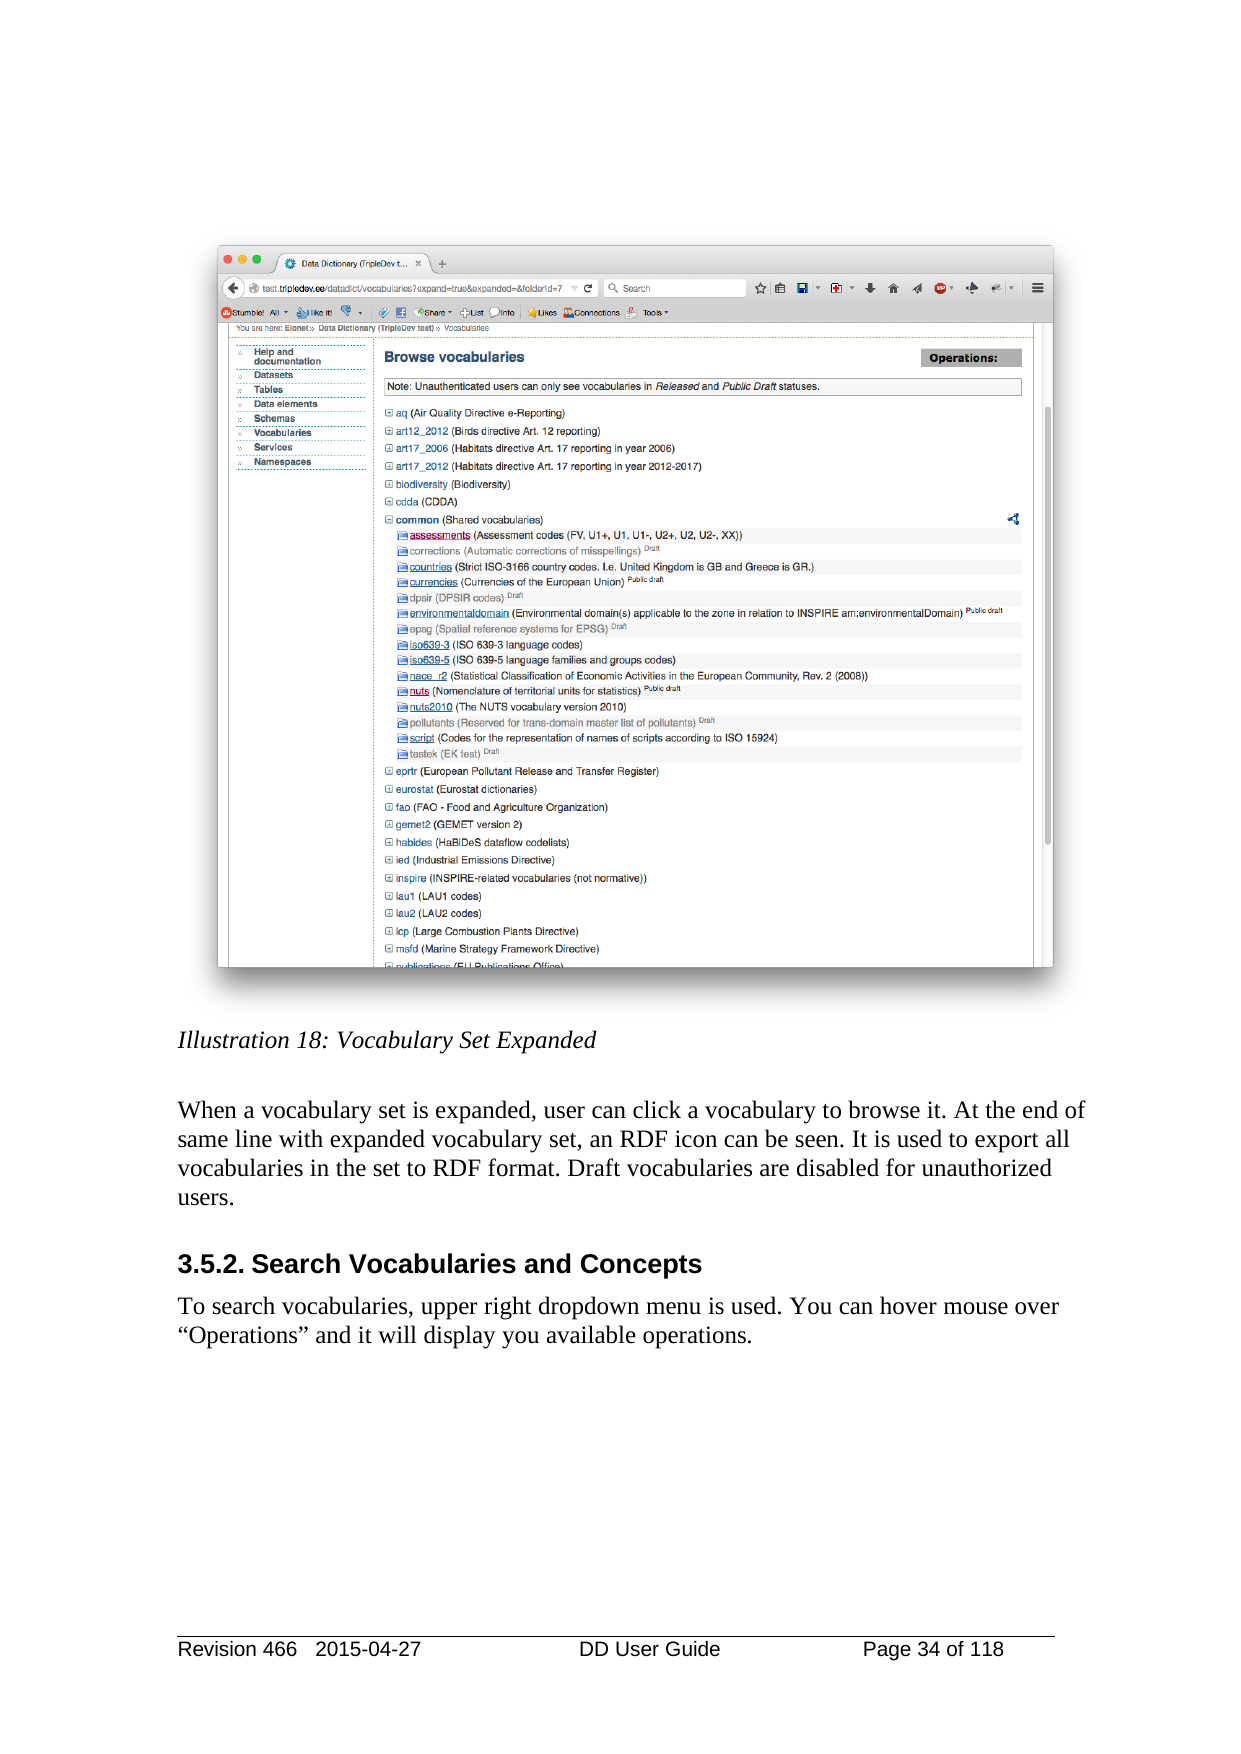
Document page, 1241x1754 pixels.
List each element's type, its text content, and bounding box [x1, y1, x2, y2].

text When a vocabulary set is expanded, user can click a vocabulary to browse it. At the end of same line with expanded vocabulary set, an RDF icon can be seen. It is used to export all vocabularies in the set to RDF format. Draft vocabularies are disabled for unauthorized users. [177, 1094, 1092, 1211]
text To search vocabularies, upper right dropdown menu is used. You can hover mouse over “Operations” and it will display you available operations. [177, 1291, 1092, 1349]
subtitle Search Vocabularies and Concepts [177, 1248, 1092, 1279]
picture [177, 222, 1093, 1025]
text Illustration 18: Vocabulary Set Expanded [177, 1025, 1092, 1054]
